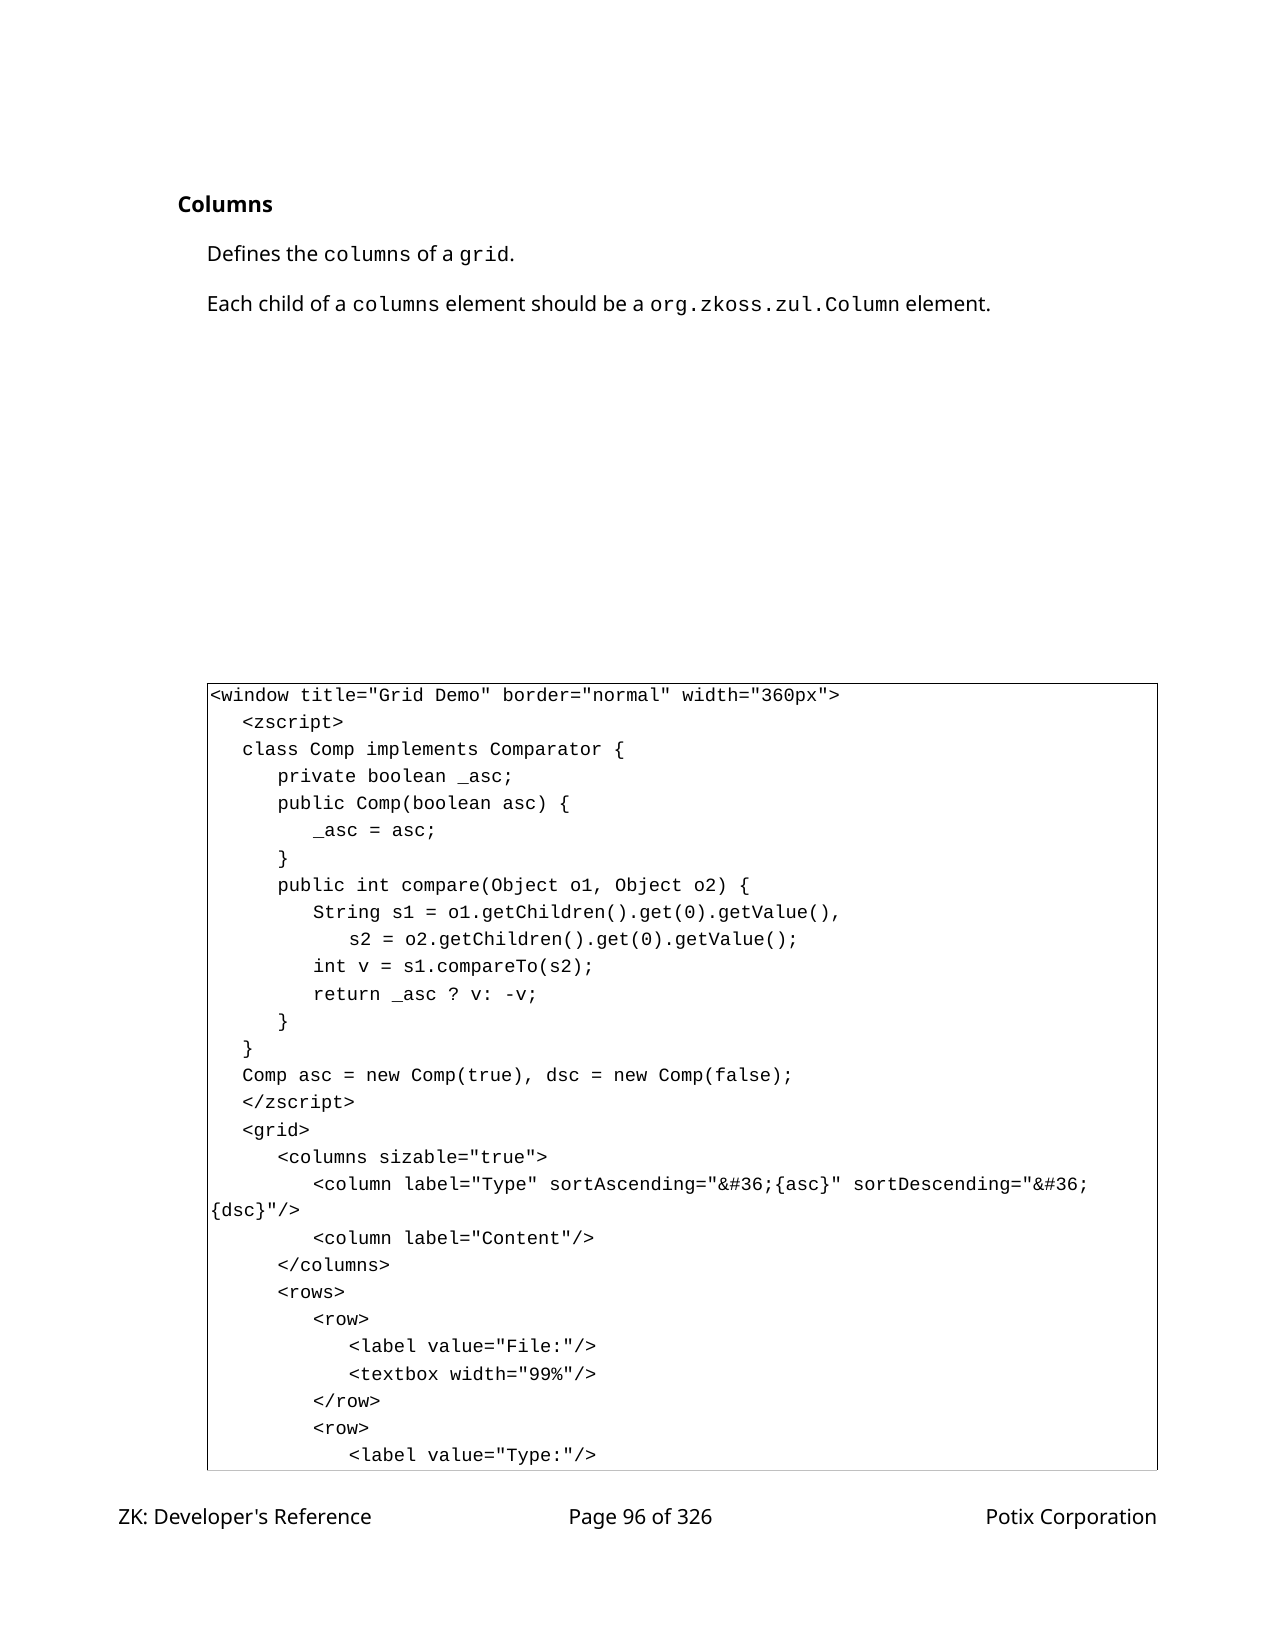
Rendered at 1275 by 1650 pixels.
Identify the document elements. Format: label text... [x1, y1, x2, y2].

text _asc = asc; [208, 818, 1157, 843]
text <rows> [208, 1280, 1157, 1304]
text <row> [208, 1307, 1157, 1331]
text <label value="File:"/> [208, 1334, 1157, 1358]
text </zscript> [208, 1090, 1157, 1114]
text <label value="Type:"/> [208, 1443, 1157, 1470]
text <column label="Type" sortAscending="&#36;{asc}" sortDescending="&#36;{dsc}"/> [208, 1172, 1157, 1223]
text int v = s1.compareTo(s2); [208, 954, 1157, 978]
text s2 = o2.getChildren().get(0).getValue(); [208, 927, 1157, 951]
text </columns> [208, 1253, 1157, 1277]
text public int compare(Object o1, Object o2) { [208, 873, 1157, 897]
text private boolean _asc; [208, 764, 1157, 788]
text Comp asc = new Comp(true), dsc = new Comp(false); [208, 1063, 1157, 1087]
subtitle Columns [177, 189, 1157, 219]
text Each child of a columns element should be a org.zkoss.zul.Column element. [207, 289, 1157, 317]
text return _asc ? v: -v; [208, 981, 1157, 1006]
text String s1 = o1.getChildren().get(0).getValue(), [208, 900, 1157, 924]
text <textbox width="99%"/> [208, 1361, 1157, 1386]
text Defines the columns of a grid. [207, 239, 1157, 268]
text } [208, 1036, 1157, 1060]
text public Comp(boolean asc) { [208, 791, 1157, 815]
text <column label="Content"/> [208, 1226, 1157, 1250]
text } [208, 846, 1157, 870]
text <columns sizable="true"> [208, 1144, 1157, 1169]
text <window title="Grid Demo" border="normal" width="360px"> [208, 684, 1157, 707]
text <zscript> [208, 709, 1157, 734]
text </row> [208, 1389, 1157, 1413]
text <row> [208, 1416, 1157, 1440]
text class Comp implements Comparator { [208, 737, 1157, 761]
text } [208, 1009, 1157, 1033]
text <grid> [208, 1117, 1157, 1142]
